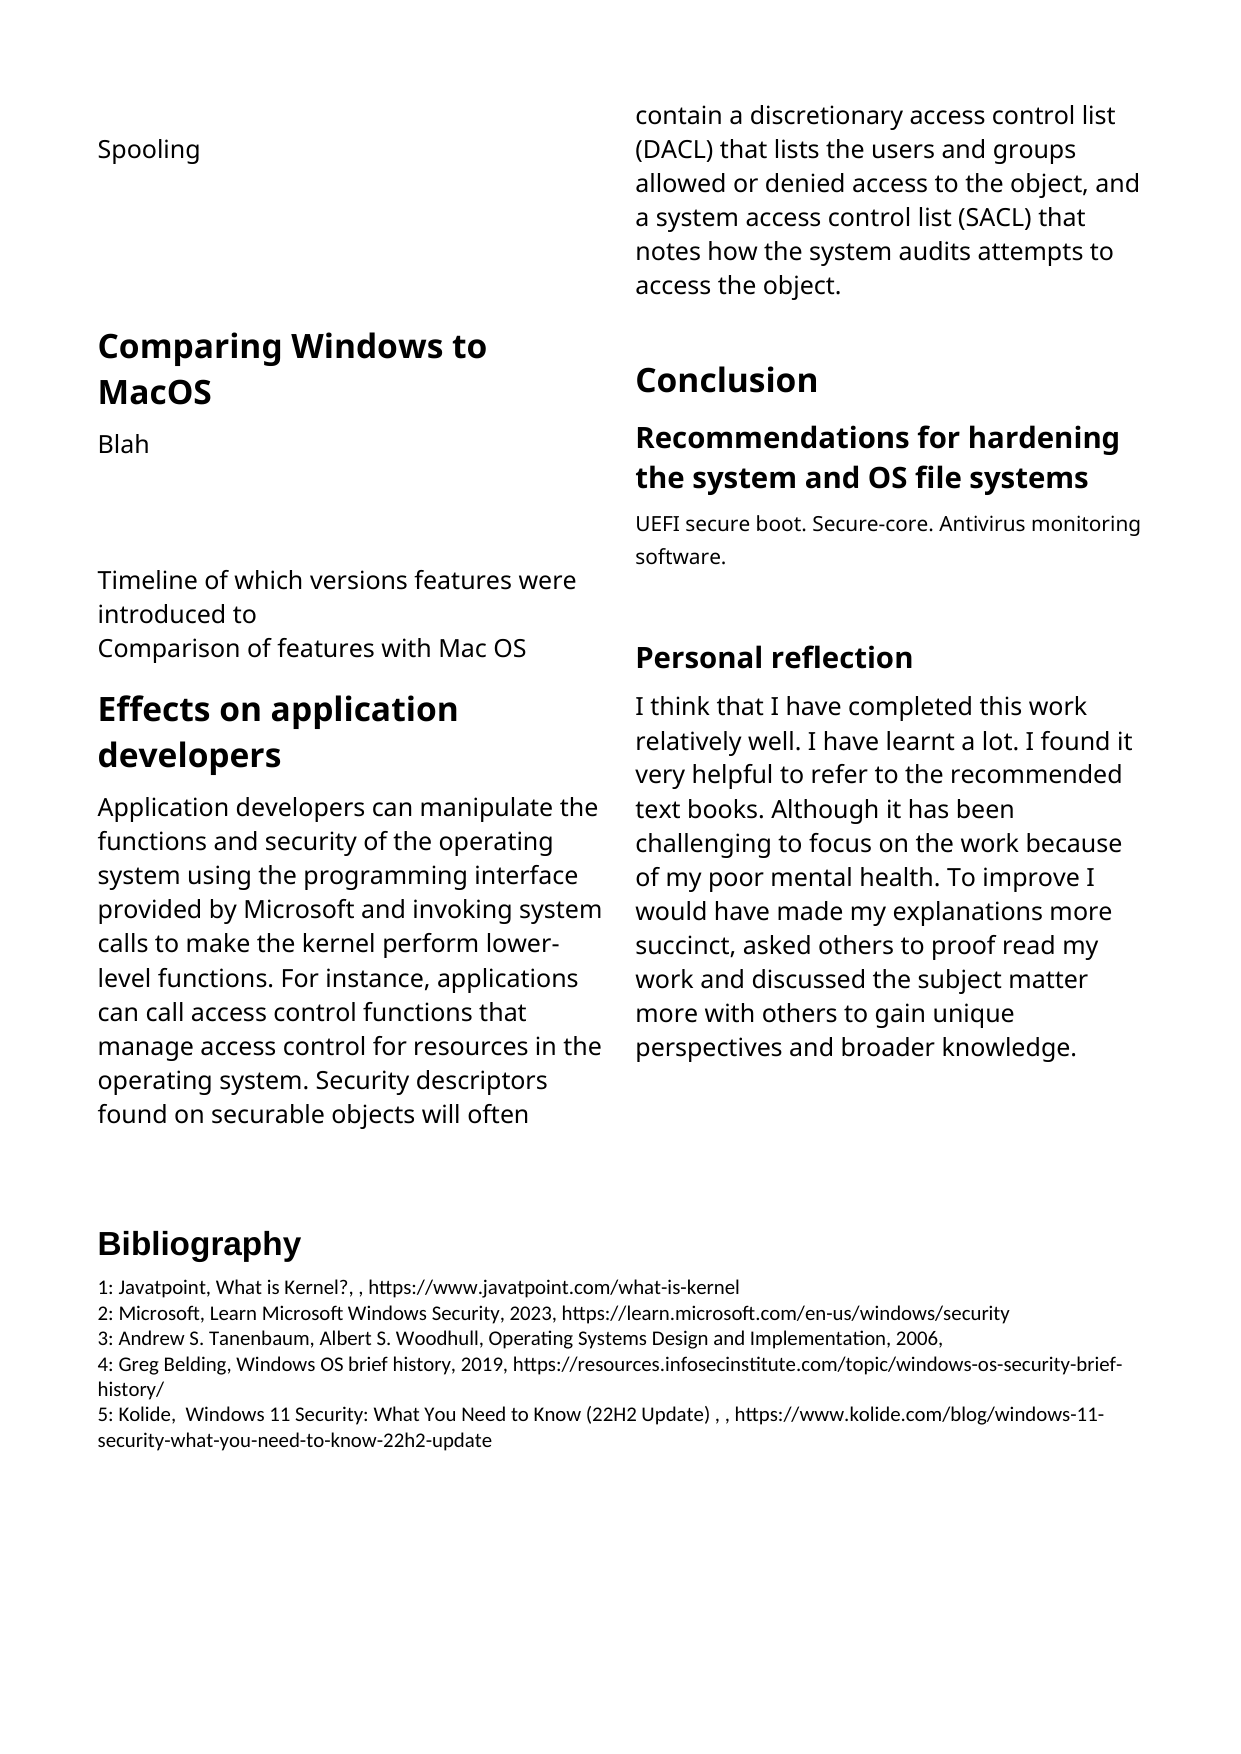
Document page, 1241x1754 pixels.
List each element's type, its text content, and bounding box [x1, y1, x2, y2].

text UEFI secure boot. Secure-core. Antivirus monitoring software. [635, 509, 1143, 571]
subtitle Comparing Windows to MacOS [97, 323, 605, 414]
subtitle Personal reflection [635, 637, 1143, 677]
text Comparison of features with Mac OS [97, 631, 605, 665]
text 3: Andrew S. Tanenbaum, Albert S. Woodhull, Operating Systems Design and Implementation, 2006, [97, 1325, 1143, 1351]
text Timeline of which versions features were introduced to [97, 563, 605, 631]
text Blah [97, 427, 605, 461]
subtitle Conclusion [635, 357, 1143, 402]
text 4: Greg Belding, Windows OS brief history, 2019, https://resources.infosecinstitute.com/topic/windows-os-security-brief-history/ [97, 1351, 1143, 1402]
text contain a discretionary access control list (DACL) that lists the users and groups allowed or denied access to the object, and a system access control list (SACL) that notes how the system audits attempts to access the object. [635, 97, 1143, 302]
text 1: Javatpoint, What is Kernel?, , https://www.javatpoint.com/what-is-kernel [97, 1274, 1143, 1300]
text 2: Microsoft, Learn Microsoft Windows Security, 2023, https://learn.microsoft.com/en-us/windows/security [97, 1300, 1143, 1325]
text Spooling [97, 132, 605, 166]
subtitle Effects on application developers [97, 686, 605, 777]
text 5: Kolide, Windows 11 Security: What You Need to Know (22H2 Update) , , https://www.kolide.com/blog/windows-11-security-what-you-need-to-know-22h2-update [97, 1402, 1143, 1452]
text Application developers can manipulate the functions and security of the operating system using the programming interface provided by Microsoft and invoking system calls to make the kernel perform lower-level functions. For instance, applications can call access control functions that manage access control for resources in the operating system. Security descriptors found on securable objects will often [97, 790, 605, 1131]
subtitle Recommendations for hardening the system and OS file systems [635, 417, 1143, 497]
text I think that I have completed this work relatively well. I have learnt a lot. I found it very helpful to refer to the recommended text books. Although it has been challenging to focus on the work because of my poor mental health. To improve I would have made my explanations more succinct, asked others to proof read my work and discussed the subject matter more with others to gain unique perspectives and broader knowledge. [635, 689, 1143, 1064]
subtitle Bibliography [97, 1224, 1143, 1262]
